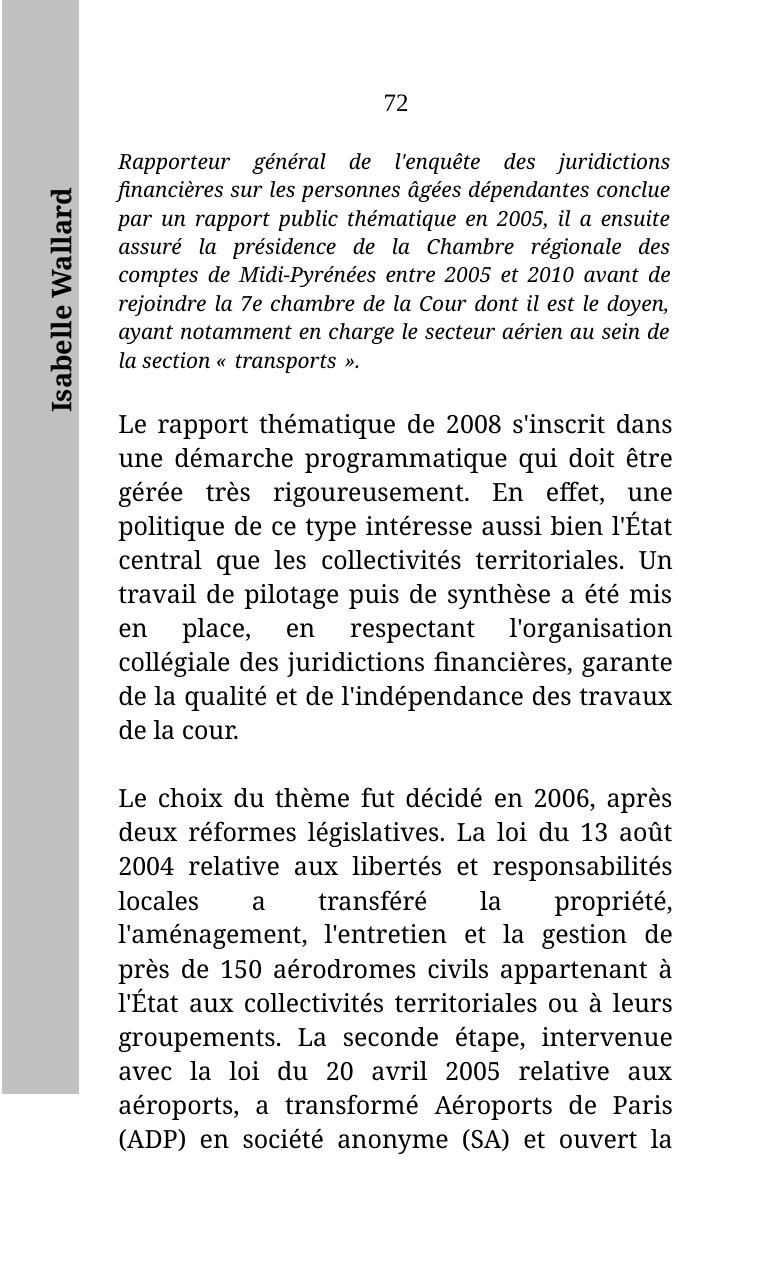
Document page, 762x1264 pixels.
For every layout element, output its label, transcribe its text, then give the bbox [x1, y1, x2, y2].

text Rapporteur général de l'enquête des juridictions financières sur les personnes âgées dépendantes conclue par un rapport public thématique en 2005, il a ensuite assuré la présidence de la Chambre régionale des comptes de Midi-Pyrénées entre 2005 et 2010 avant de rejoindre la 7e chambre de la Cour dont il est le doyen, ayant notamment en charge le secteur aérien au sein de la section « transports ». [118, 147, 673, 374]
text Isabelle Wallard [2, 187, 79, 413]
text Le choix du thème fut décidé en 2006, après deux réformes législatives. La loi du 13 août 2004 relative aux libertés et responsabilités locales a transféré la propriété, l'aménagement, l'entretien et la gestion de près de 150 aérodromes civils appartenant à l'État aux collectivités territoriales ou à leurs groupements. La seconde étape, intervenue avec la loi du 20 avril 2005 relative aux aéroports, a transformé Aéroports de Paris (ADP) en société anonyme (SA) et ouvert la [118, 781, 673, 1156]
text Le rapport thématique de 2008 s'inscrit dans une démarche programmatique qui doit être gérée très rigoureusement. En effet, une politique de ce type intéresse aussi bien l'État central que les collectivités territoriales. Un travail de pilotage puis de synthèse a été mis en place, en respectant l'organisation collégiale des juridictions financières, garante de la qualité et de l'indépendance des travaux de la cour. [118, 406, 673, 747]
